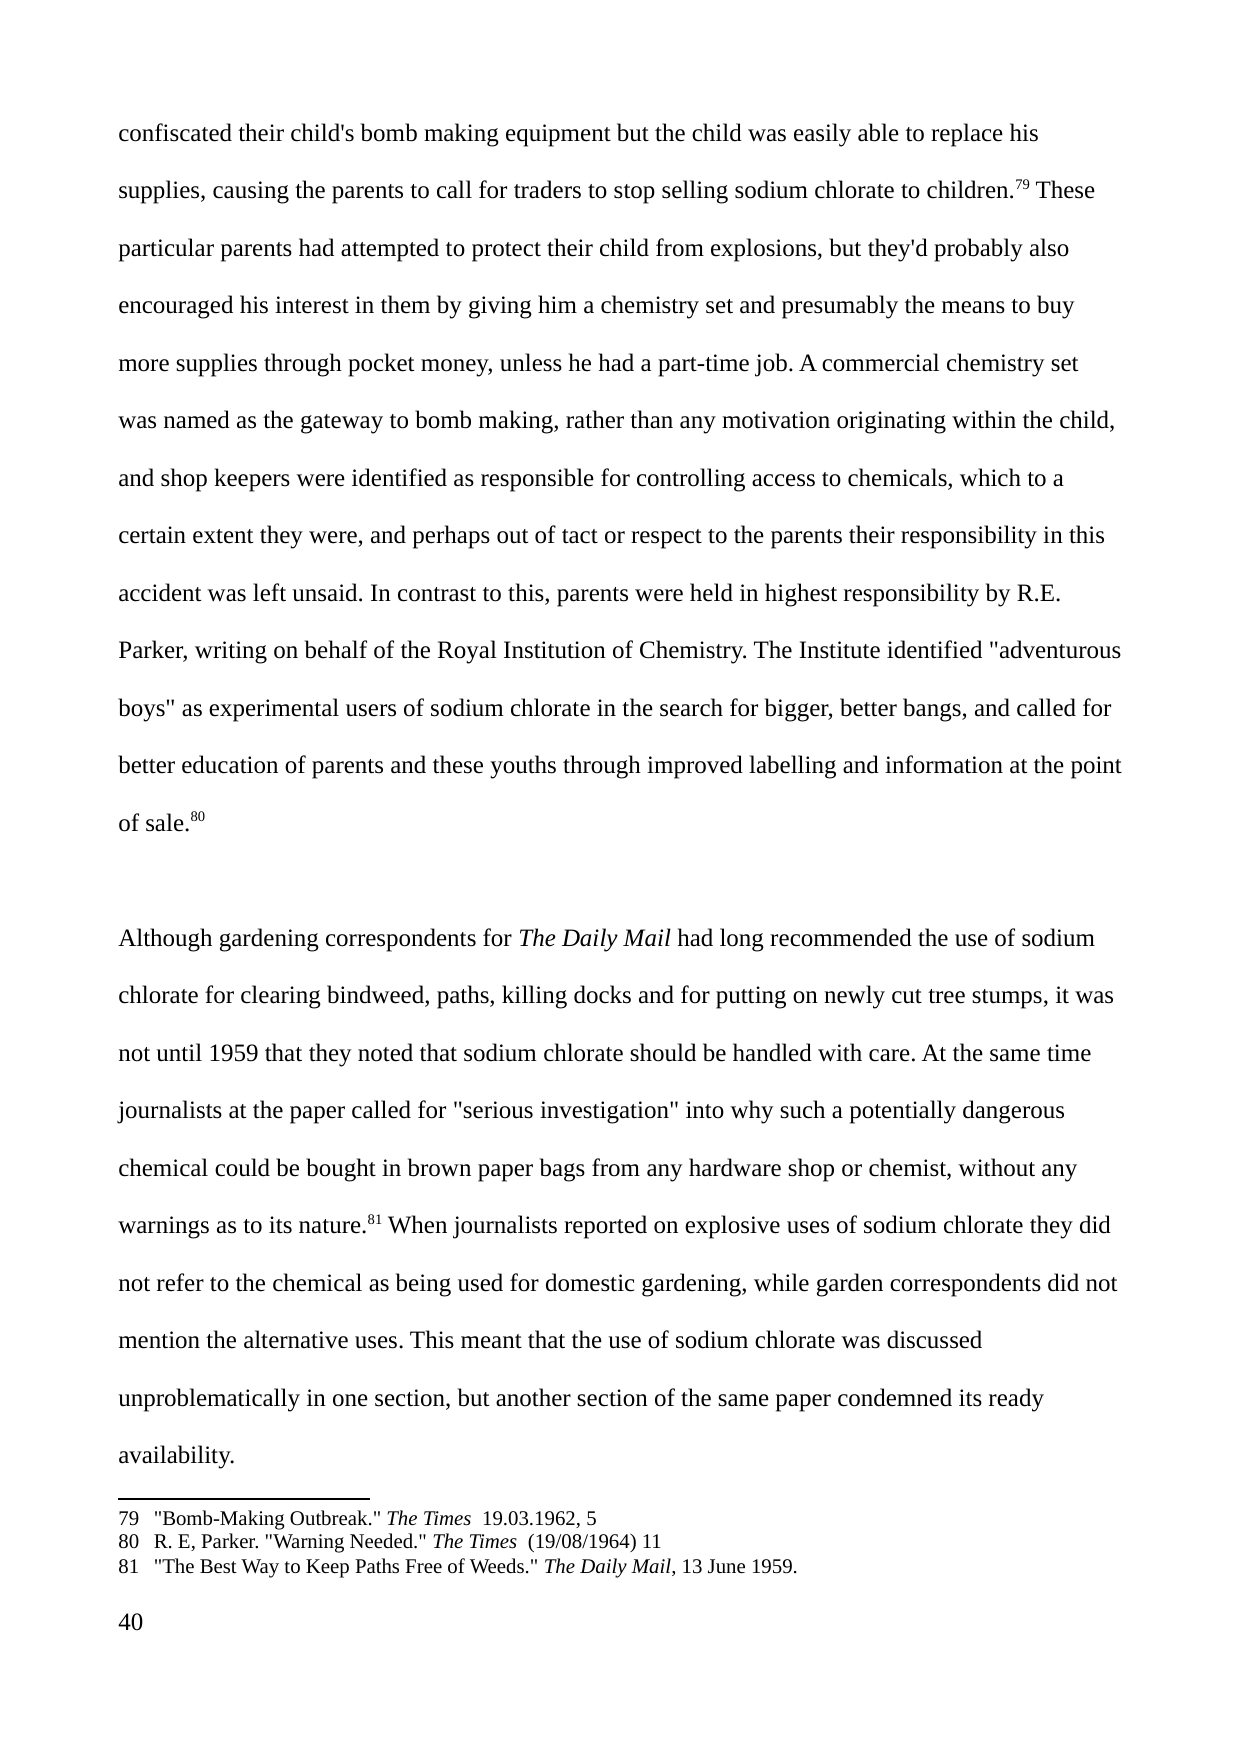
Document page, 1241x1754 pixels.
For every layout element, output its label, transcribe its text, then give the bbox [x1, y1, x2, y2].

text "Bomb-Making Outbreak." The Times 19.03.1962, 5 [118, 1505, 1122, 1529]
text Although gardening correspondents for The Daily Mail had long recommended the use of sodium chlorate for clearing bindweed, paths, killing docks and for putting on newly cut tree stumps, it was not until 1959 that they noted that sodium chlorate should be handled with care. At the same time journalists at the paper called for "serious investigation" into why such a potentially dangerous chemical could be bought in brown paper bags from any hardware shop or chemist, without any warnings as to its nature. When journalists reported on explosive uses of sodium chlorate they did not refer to the chemical as being used for domestic gardening, while garden correspondents did not mention the alternative uses. This meant that the use of sodium chlorate was discussed unproblematically in one section, but another section of the same paper condemned its ready availability. [118, 923, 1122, 1469]
text R. E, Parker. "Warning Needed." The Times (19/08/1964) 11 [118, 1529, 1122, 1553]
text confiscated their child's bomb making equipment but the child was easily able to replace his supplies, causing the parents to call for traders to stop selling sodium chlorate to children. These particular parents had attempted to protect their child from explosions, but they'd probably also encouraged his interest in them by giving him a chemistry set and presumably the means to buy more supplies through pocket money, unless he had a part-time job. A commercial chemistry set was named as the gateway to bomb making, rather than any motivation originating within the child, and shop keepers were identified as responsible for controlling access to chemicals, which to a certain extent they were, and perhaps out of tact or respect to the parents their responsibility in this accident was left unsaid. In contrast to this, parents were held in highest responsibility by R.E. Parker, writing on behalf of the Royal Institution of Chemistry. The Institute identified "adventurous boys" as experimental users of sodium chlorate in the search for bigger, better bangs, and called for better education of parents and these youths through improved labelling and information at the point of sale. [118, 118, 1122, 837]
text "The Best Way to Keep Paths Free of Weeds." The Daily Mail, 13 June 1959. [118, 1553, 1122, 1578]
